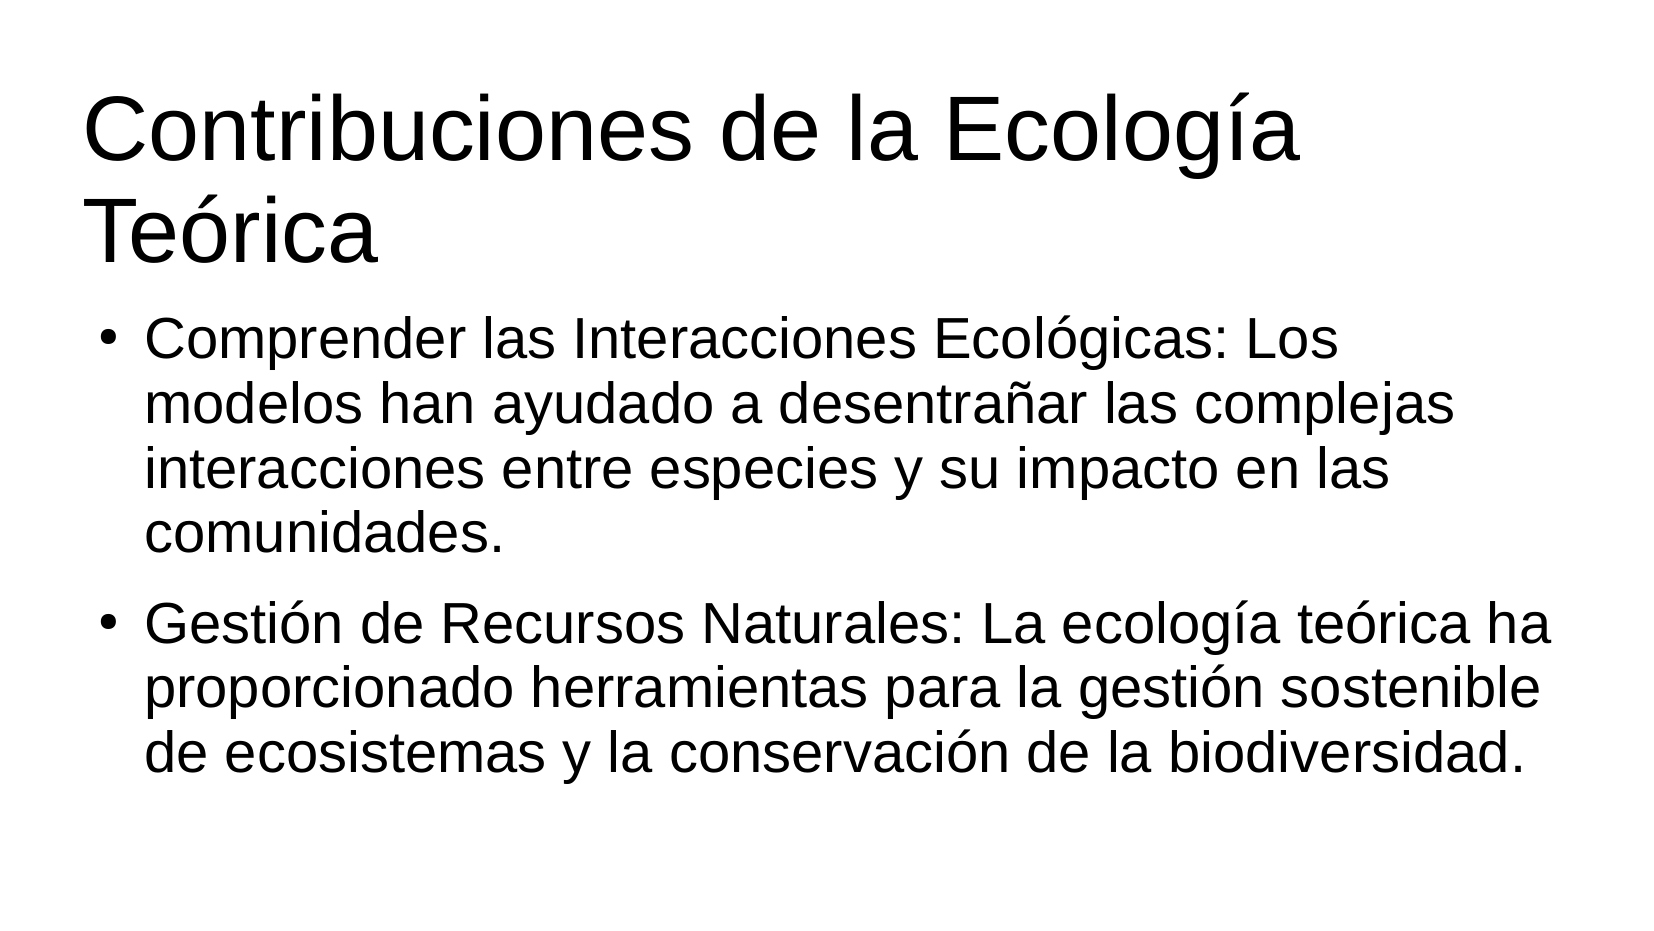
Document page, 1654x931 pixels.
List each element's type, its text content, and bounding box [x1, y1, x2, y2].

title Contribuciones de la Ecología Teórica [82, 77, 1571, 283]
list Comprender las Interacciones Ecológicas: Los modelos han ayudado a desentrañar las complejas interacciones entre especies y su impacto en las comunidades. Gestión de Recursos Naturales: La ecología teórica ha proporcionado herramientas para la gestión sostenible de ecosistemas y la conservación de la biodiversidad. [82, 306, 1571, 846]
